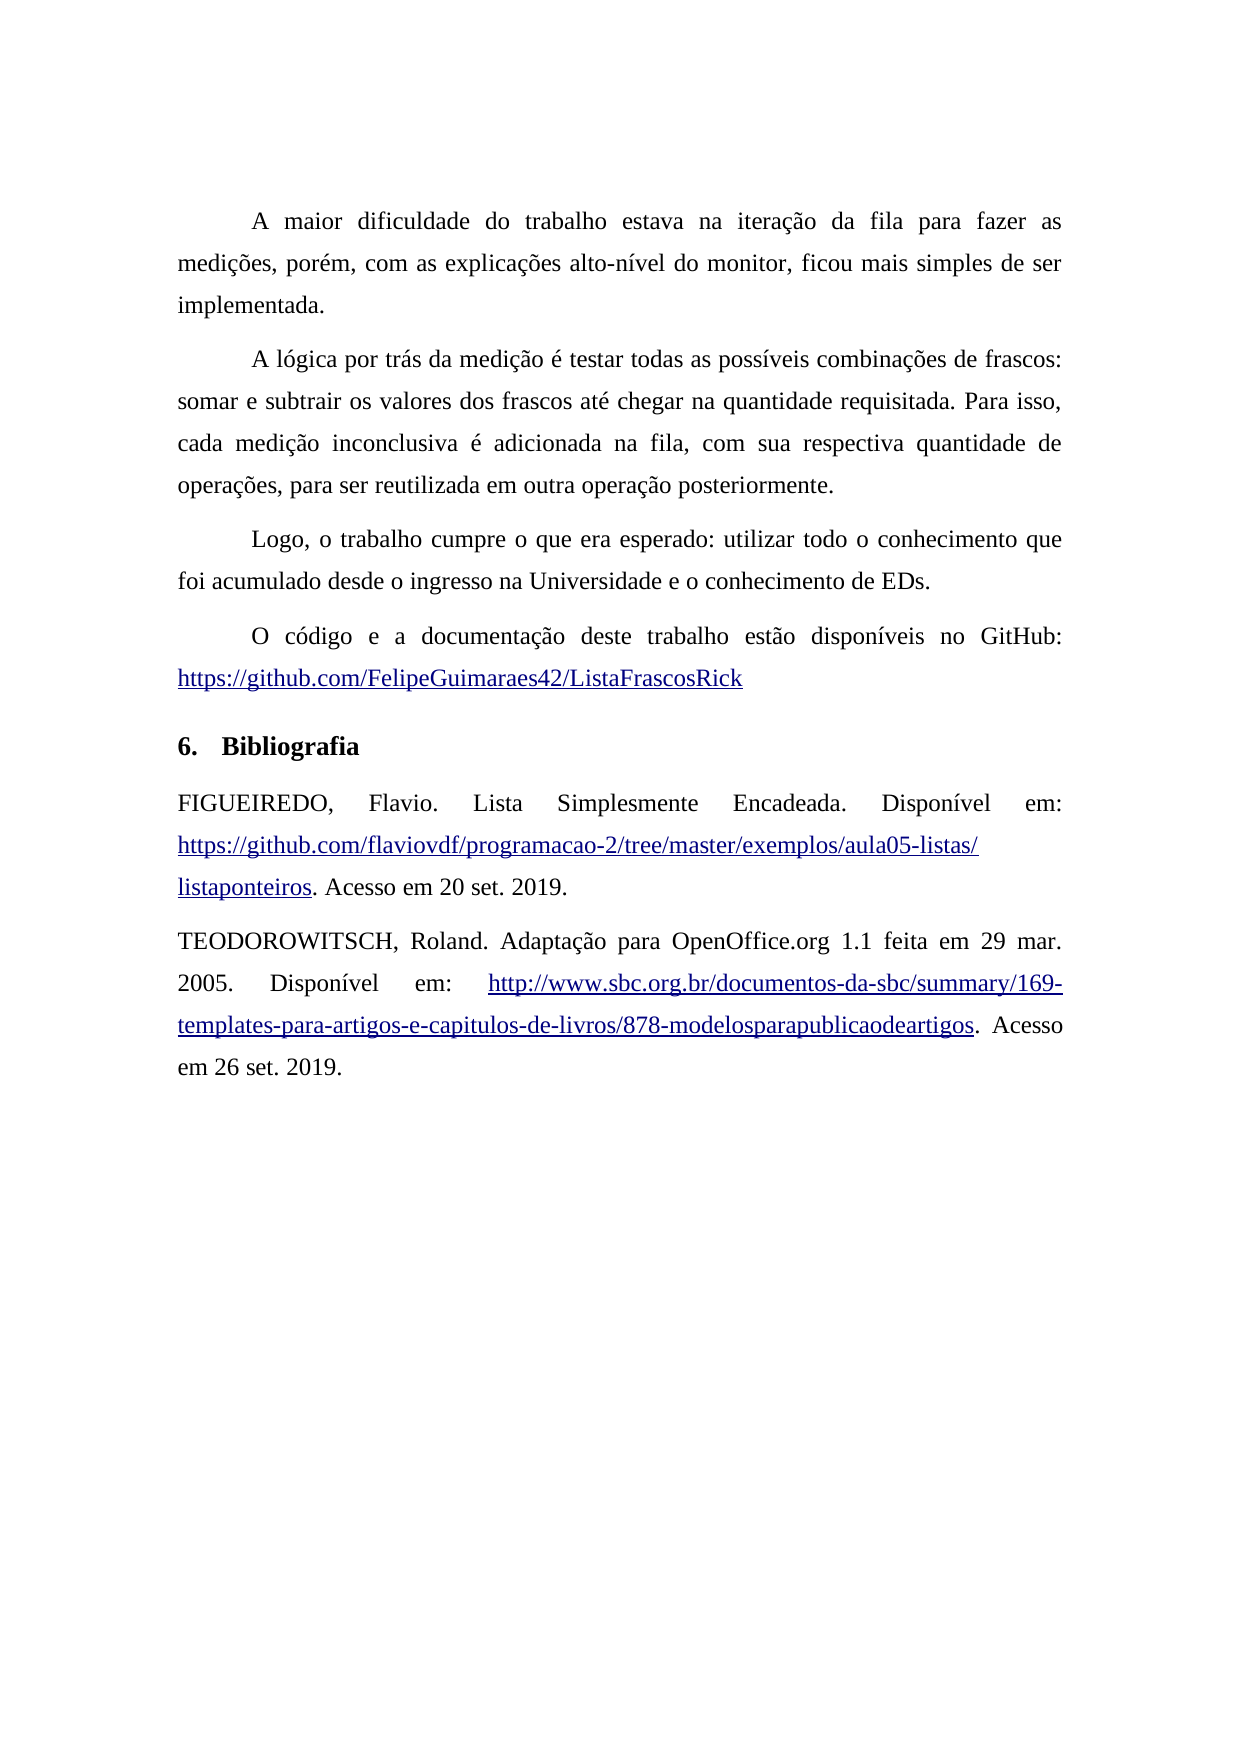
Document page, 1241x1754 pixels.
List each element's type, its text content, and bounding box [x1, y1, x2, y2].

text TEODOROWITSCH, Roland. Adaptação para OpenOffice.org 1.1 feita em 29 mar. 2005. Disponível em: http://www.sbc.org.br/documentos-da-sbc/summary/169-templates-para-artigos-e-capitulos-de-livros/878-modelosparapublicaodeartigos. Acesso em 26 set. 2019. [177, 927, 1063, 1081]
text O código e a documentação deste trabalho estão disponíveis no GitHub: https://github.com/FelipeGuimaraes42/ListaFrascosRick [177, 622, 1063, 692]
text A lógica por trás da medição é testar todas as possíveis combinações de frascos: somar e subtrair os valores dos frascos até chegar na quantidade requisitada. Para isso, cada medição inconclusiva é adicionada na fila, com sua respectiva quantidade de operações, para ser reutilizada em outra operação posteriormente. [177, 345, 1063, 499]
text FIGUEIREDO, Flavio. Lista Simplesmente Encadeada. Disponível em: https://github.com/flaviovdf/programacao-2/tree/master/exemplos/aula05-listas/listaponteiros. Acesso em 20 set. 2019. [177, 789, 1063, 901]
text A maior dificuldade do trabalho estava na iteração da fila para fazer as medições, porém, com as explicações alto-nível do monitor, ficou mais simples de ser implementada. [177, 207, 1063, 319]
title Bibliografia [177, 731, 1063, 761]
text Logo, o trabalho cumpre o que era esperado: utilizar todo o conhecimento que foi acumulado desde o ingresso na Universidade e o conhecimento de EDs. [177, 525, 1063, 595]
